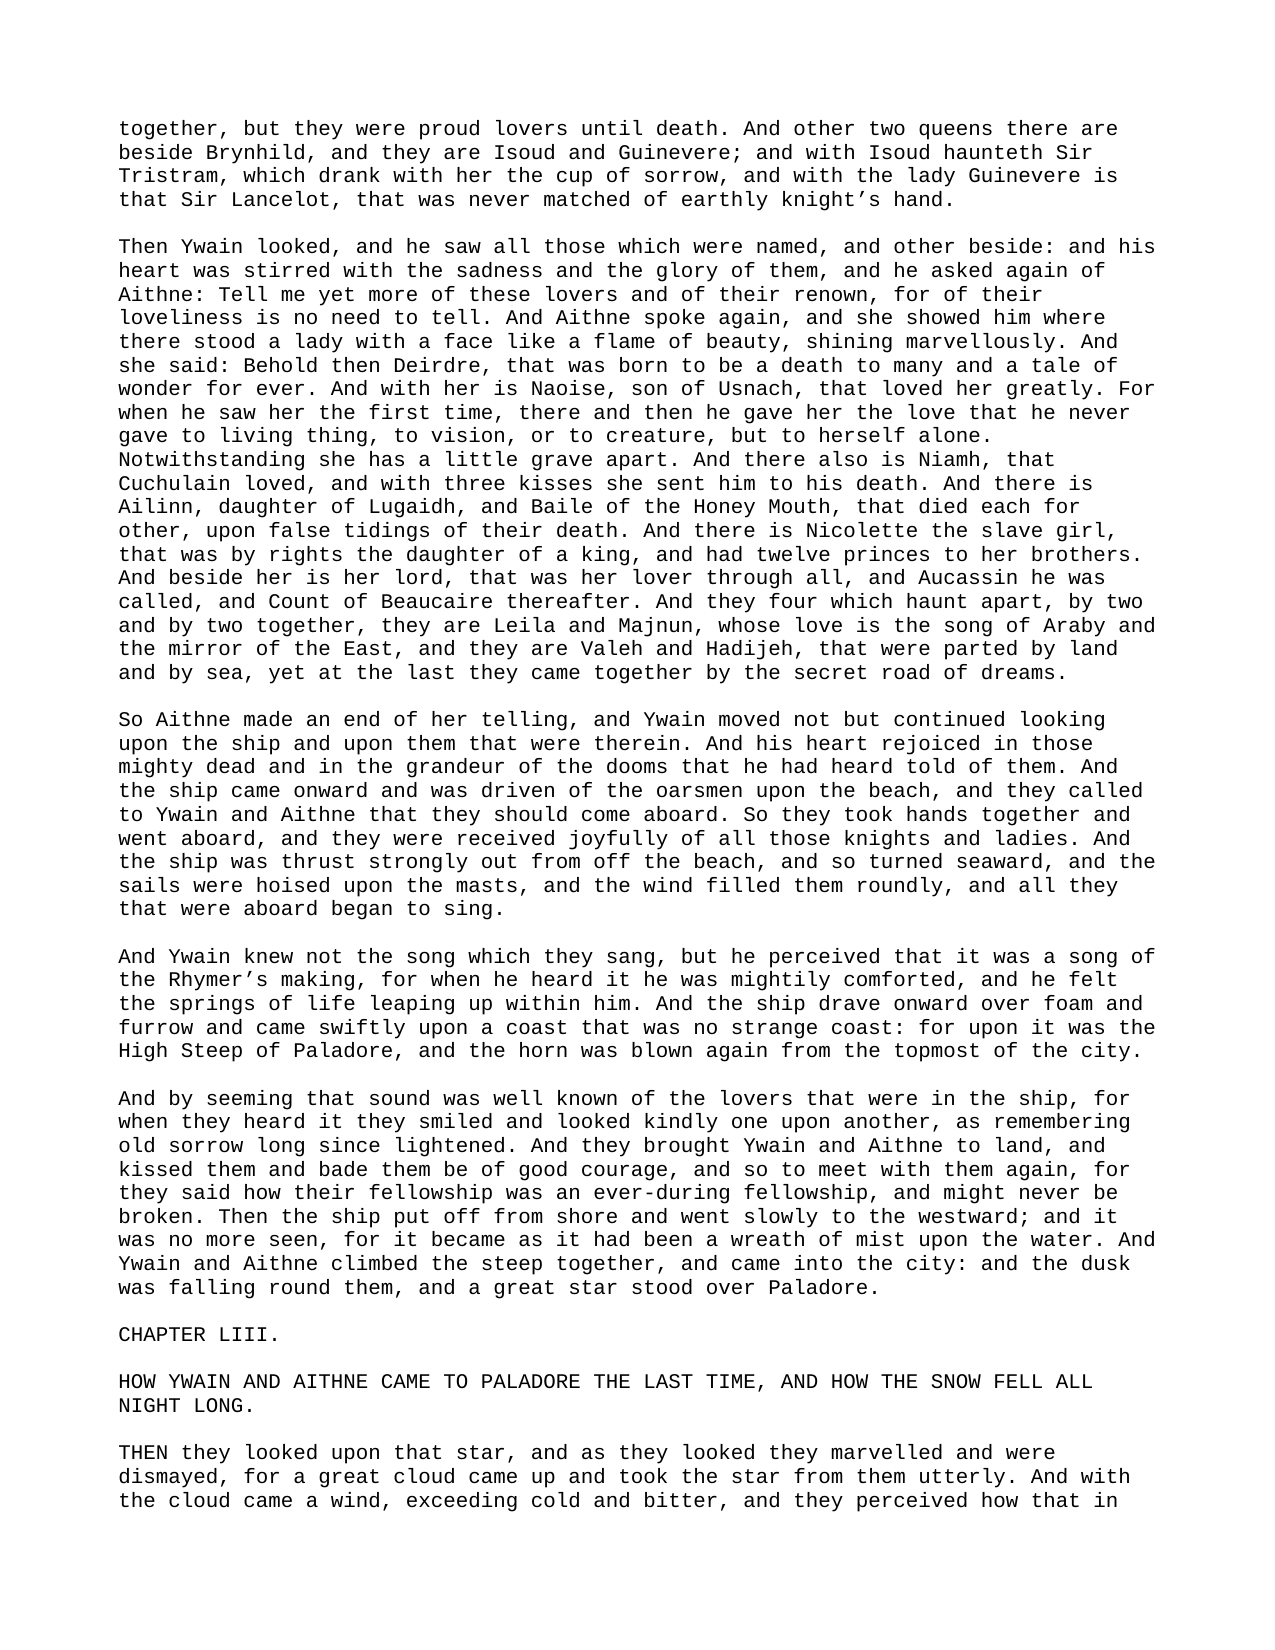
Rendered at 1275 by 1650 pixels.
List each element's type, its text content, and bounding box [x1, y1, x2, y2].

text Then Ywain looked, and he saw all those which were named, and other beside: and his heart was stirred with the sadness and the glory of them, and he asked again of Aithne: Tell me yet more of these lovers and of their renown, for of their loveliness is no need to tell. And Aithne spoke again, and she showed him where there stood a lady with a face like a flame of beauty, shining marvellously. And she said: Behold then Deirdre, that was born to be a death to many and a tale of wonder for ever. And with her is Naoise, son of Usnach, that loved her greatly. For when he saw her the first time, there and then he gave her the love that he never gave to living thing, to vision, or to creature, but to herself alone. Notwithstanding she has a little grave apart. And there also is Niamh, that Cuchulain loved, and with three kisses she sent him to his death. And there is Ailinn, daughter of Lugaidh, and Baile of the Honey Mouth, that died each for other, upon false tidings of their death. And there is Nicolette the slave girl, that was by rights the daughter of a king, and had twelve princes to her brothers. And beside her is her lord, that was her lover through all, and Aucassin he was called, and Count of Beaucaire thereafter. And they four which haunt apart, by two and by two together, they are Leila and Majnun, whose love is the song of Araby and the mirror of the East, and they are Valeh and Hadijeh, that were parted by land and by sea, yet at the last they came together by the secret road of dreams. [118, 236, 1157, 686]
text THEN they looked upon that star, and as they looked they marvelled and were dismayed, for a great cloud came up and took the star from them utterly. And with the cloud came a wind, exceeding cold and bitter, and they perceived how that in [118, 1442, 1157, 1513]
text CHAPTER LIII. [118, 1324, 1157, 1348]
text together, but they were proud lovers until death. And other two queens there are beside Brynhild, and they are Isoud and Guinevere; and with Isoud haunteth Sir Tristram, which drank with her the cup of sorrow, and with the lady Guinevere is that Sir Lancelot, that was never matched of earthly knight’s hand. [118, 118, 1157, 213]
text And by seeming that sound was well known of the lovers that were in the ship, for when they heard it they smiled and looked kindly one upon another, as remembering old sorrow long since lightened. And they brought Ywain and Aithne to land, and kissed them and bade them be of good courage, and so to meet with them again, for they said how their fellowship was an ever-during fellowship, and might never be broken. Then the ship put off from shore and went slowly to the westward; and it was no more seen, for it became as it had been a wreath of mist upon the water. And Ywain and Aithne climbed the steep together, and came into the city: and the dusk was falling round them, and a great star stood over Paladore. [118, 1088, 1157, 1300]
text HOW YWAIN AND AITHNE CAME TO PALADORE THE LAST TIME, AND HOW THE SNOW FELL ALL NIGHT LONG. [118, 1371, 1157, 1419]
text So Aithne made an end of her telling, and Ywain moved not but continued looking upon the ship and upon them that were therein. And his heart rejoiced in those mighty dead and in the grandeur of the dooms that he had heard told of them. And the ship came onward and was driven of the oarsmen upon the beach, and they called to Ywain and Aithne that they should come aboard. So they took hands together and went aboard, and they were received joyfully of all those knights and ladies. And the ship was thrust strongly out from off the beach, and so turned seaward, and the sails were hoised upon the masts, and the wind filled them roundly, and all they that were aboard began to sing. [118, 709, 1157, 922]
text And Ywain knew not the song which they sang, but he perceived that it was a song of the Rhymer’s making, for when he heard it he was mightily comforted, and he felt the springs of life leaping up within him. And the ship drave onward over foam and furrow and came swiftly upon a coast that was no strange coast: for upon it was the High Steep of Paladore, and the horn was blown again from the topmost of the city. [118, 946, 1157, 1064]
